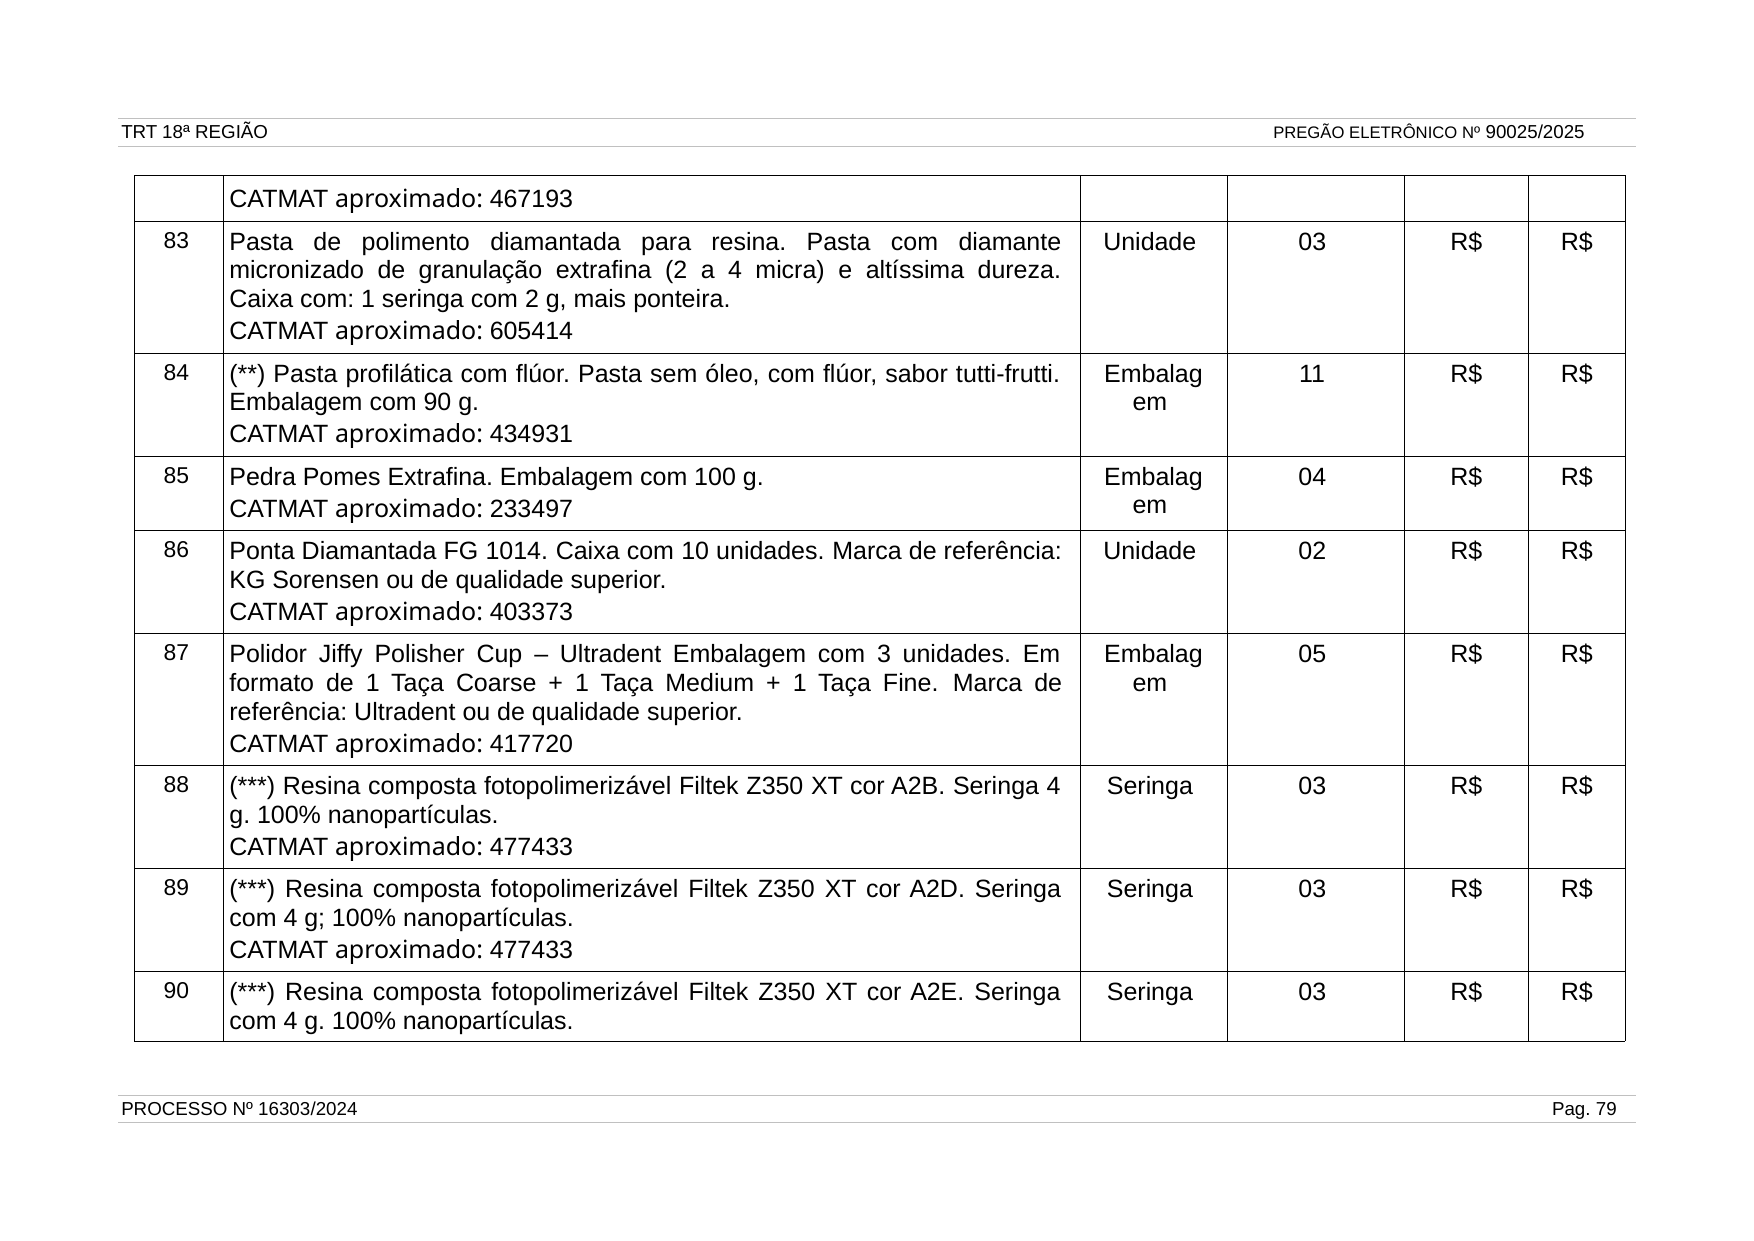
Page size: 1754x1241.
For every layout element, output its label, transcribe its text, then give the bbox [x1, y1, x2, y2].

table_cell (**) Pasta profilática com flúor. Pasta sem óleo, com flúor, sabor tutti-frutti. Embalagem com 90 g. CATMAT aproximado: 434931 [224, 354, 1080, 456]
table_cell R$ [1529, 972, 1625, 1041]
table_cell R$ [1405, 354, 1528, 456]
table_cell Pasta de polimento diamantada para resina. Pasta com diamante micronizado de granulação extrafina (2 a 4 micra) e altíssima dureza. Caixa com: 1 seringa com 2 g, mais ponteira. CATMAT aproximado: 605414 [224, 222, 1080, 353]
table_cell R$ [1529, 457, 1625, 530]
table_cell 84 [135, 354, 223, 456]
table_cell [135, 176, 223, 221]
table_cell CATMAT aproximado: 467193 [224, 176, 1080, 221]
table_cell (***) Resina composta fotopolimerizável Filtek Z350 XT cor A2B. Seringa 4 g. 100% nanopartículas. CATMAT aproximado: 477433 [224, 766, 1080, 868]
table_cell 11 [1228, 354, 1404, 456]
table_cell R$ [1405, 972, 1528, 1041]
table_cell Seringa [1081, 869, 1227, 971]
table_cell 03 [1228, 766, 1404, 868]
table_cell (***) Resina composta fotopolimerizável Filtek Z350 XT cor A2E. Seringa com 4 g. 100% nanopartículas. [224, 972, 1080, 1041]
table_cell R$ [1405, 766, 1528, 868]
table_cell 02 [1228, 531, 1404, 633]
table_cell Embalagem [1081, 457, 1227, 530]
table_cell Unidade [1081, 222, 1227, 353]
table_cell 04 [1228, 457, 1404, 530]
table_cell Unidade [1081, 531, 1227, 633]
table_cell 03 [1228, 222, 1404, 353]
table_cell 88 [135, 766, 223, 868]
table_cell [1081, 176, 1227, 221]
table_cell R$ [1405, 634, 1528, 765]
table_cell Pedra Pomes Extrafina. Embalagem com 100 g. CATMAT aproximado: 233497 [224, 457, 1080, 530]
table_cell 87 [135, 634, 223, 765]
table_cell R$ [1529, 531, 1625, 633]
table_cell 83 [135, 222, 223, 353]
table_cell Seringa [1081, 766, 1227, 868]
table_cell R$ [1529, 766, 1625, 868]
table_cell Seringa [1081, 972, 1227, 1041]
table_cell Ponta Diamantada FG 1014. Caixa com 10 unidades. Marca de referência: KG Sorensen ou de qualidade superior. CATMAT aproximado: 403373 [224, 531, 1080, 633]
table_cell [1529, 176, 1625, 221]
table_cell R$ [1405, 531, 1528, 633]
table_cell R$ [1405, 457, 1528, 530]
table_cell 85 [135, 457, 223, 530]
table_cell R$ [1529, 354, 1625, 456]
table_cell R$ [1405, 222, 1528, 353]
table_cell 03 [1228, 869, 1404, 971]
table_cell 86 [135, 531, 223, 633]
table_cell Embalagem [1081, 634, 1227, 765]
table_cell (***) Resina composta fotopolimerizável Filtek Z350 XT cor A2D. Seringa com 4 g; 100% nanopartículas. CATMAT aproximado: 477433 [224, 869, 1080, 971]
table_cell R$ [1405, 869, 1528, 971]
table_cell 90 [135, 972, 223, 1041]
table_cell R$ [1529, 222, 1625, 353]
table_cell Polidor Jiffy Polisher Cup – Ultradent Embalagem com 3 unidades. Em formato de 1 Taça Coarse + 1 Taça Medium + 1 Taça Fine. Marca de referência: Ultradent ou de qualidade superior. CATMAT aproximado: 417720 [224, 634, 1080, 765]
table_cell [1228, 176, 1404, 221]
table_cell 89 [135, 869, 223, 971]
table_cell [1405, 176, 1528, 221]
table_cell R$ [1529, 634, 1625, 765]
table_cell R$ [1529, 869, 1625, 971]
table_cell 03 [1228, 972, 1404, 1041]
table_cell 05 [1228, 634, 1404, 765]
table_cell Embalagem [1081, 354, 1227, 456]
